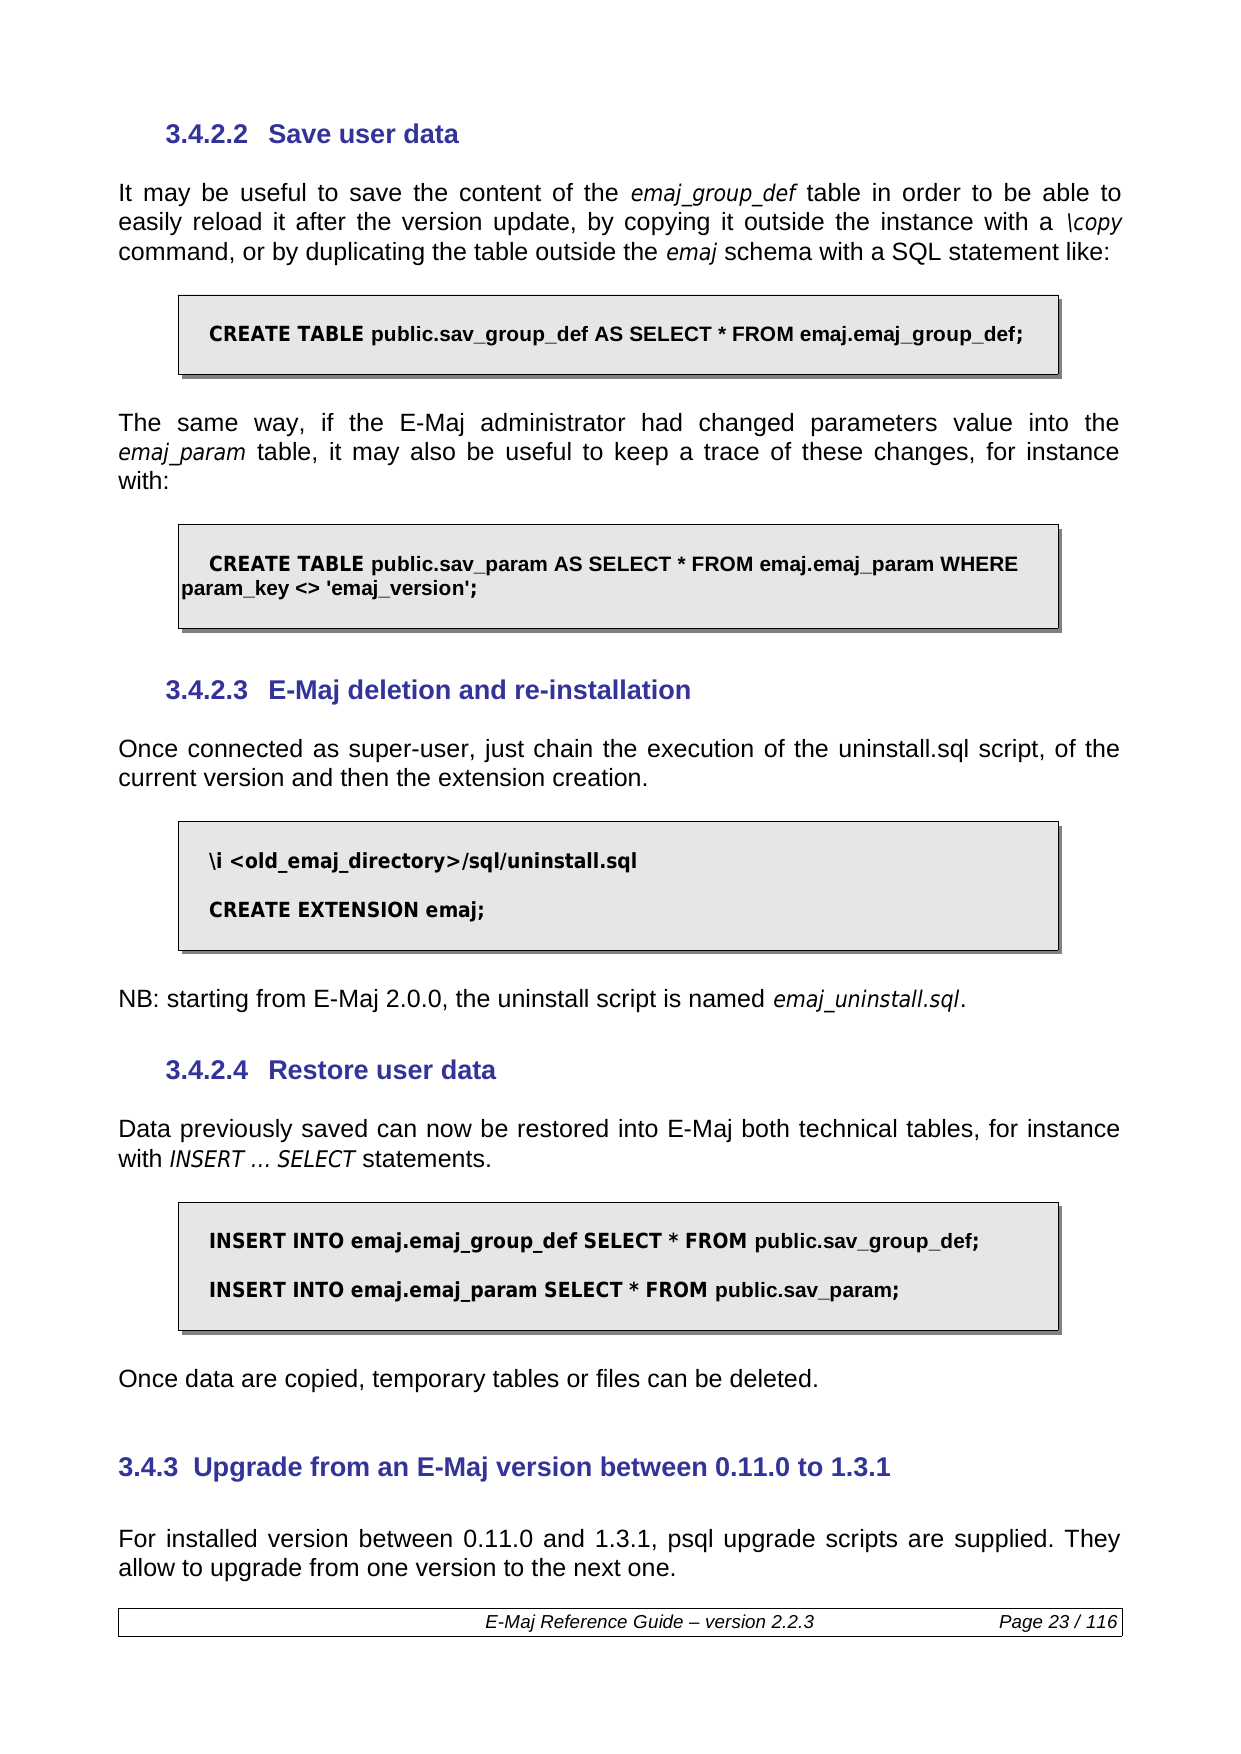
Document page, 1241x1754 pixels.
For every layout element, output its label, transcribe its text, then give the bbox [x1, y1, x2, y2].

text For installed version between 0.11.0 and 1.3.1, psql upgrade scripts are supplied. They allow to upgrade from one version to the next one. [118, 1523, 1122, 1582]
text The same way, if the E-Maj administrator had changed parameters value into the emaj_param table, it may also be useful to keep a trace of these changes, for instance with: [118, 408, 1122, 495]
subtitle Restore user data [165, 1054, 1122, 1085]
subtitle E-Maj deletion and re-installation [165, 674, 1122, 705]
text \i <old_emaj_directory>/sql/uninstall.sql [179, 846, 1058, 870]
text It may be useful to save the content of the emaj_group_def table in order to be able to easily reload it after the version update, by copying it outside the instance with a \copy command, or by duplicating the table outside the emaj schema with a SQL statement like: [118, 178, 1122, 265]
text CREATE TABLE public.sav_param AS SELECT * FROM emaj.emaj_param WHERE param_key <> 'emaj_version'; [179, 548, 1058, 597]
text NB: starting from E-Maj 2.0.0, the uninstall script is named emaj_uninstall.sql. [118, 984, 1122, 1013]
text Once connected as super-user, just chain the execution of the uninstall.sql script, of the current version and then the extension creation. [118, 734, 1122, 792]
text CREATE TABLE public.sav_group_def AS SELECT * FROM emaj.emaj_group_def; [179, 319, 1058, 343]
text INSERT INTO emaj.emaj_group_def SELECT * FROM public.sav_group_def; [179, 1226, 1058, 1251]
subtitle Upgrade from an E-Maj version between 0.11.0 to 1.3.1 [118, 1451, 1122, 1482]
subtitle Save user data [165, 118, 1122, 149]
text INSERT INTO emaj.emaj_param SELECT * FROM public.sav_param; [179, 1275, 1058, 1299]
text Once data are copied, temporary tables or files can be deleted. [118, 1364, 1122, 1393]
text CREATE EXTENSION emaj; [179, 895, 1058, 919]
text Data previously saved can now be restored into E-Maj both technical tables, for instance with INSERT … SELECT statements. [118, 1114, 1122, 1172]
